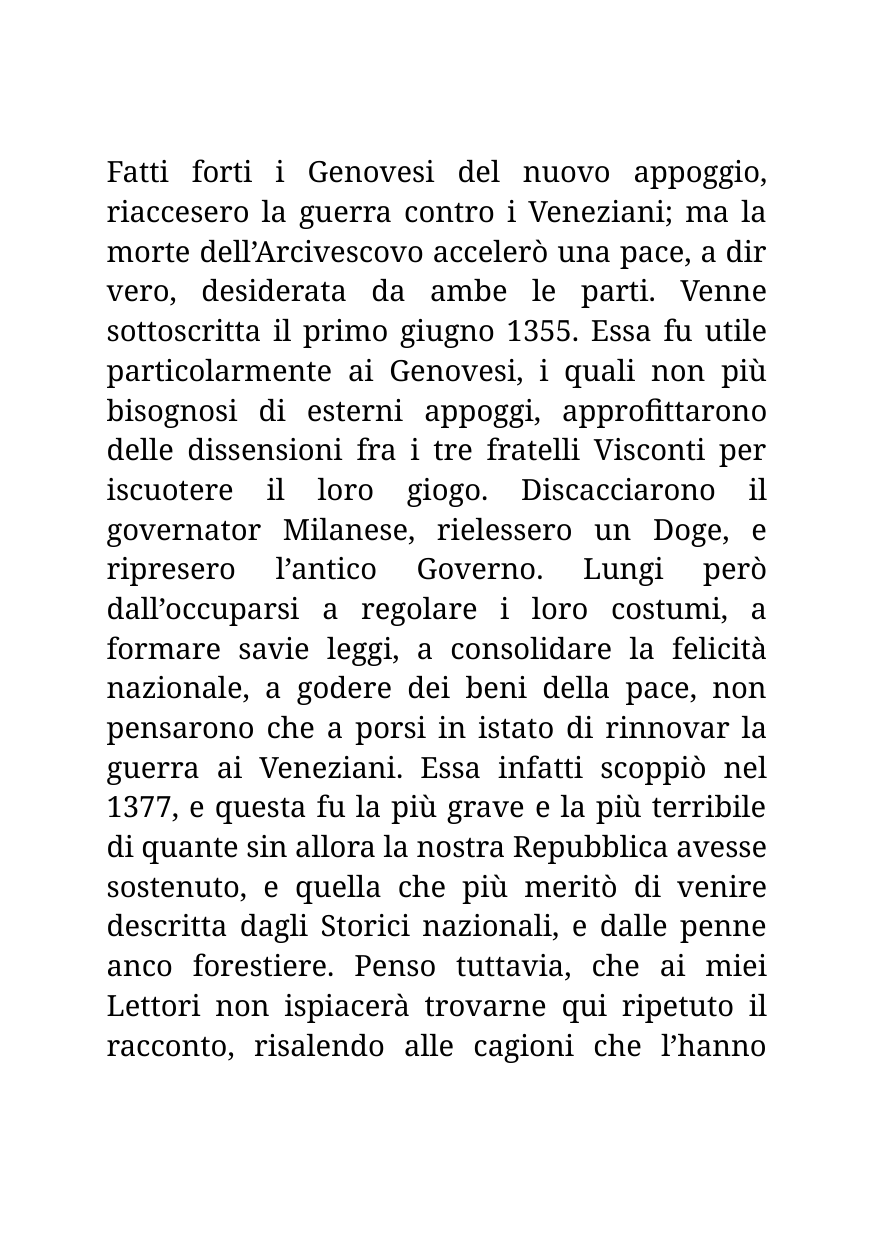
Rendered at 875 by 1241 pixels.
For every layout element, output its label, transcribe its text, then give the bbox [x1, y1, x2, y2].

text Fatti forti i Genovesi del nuovo appoggio, riaccesero la guerra contro i Veneziani; ma la morte dell’Arcivescovo accelerò una pace, a dir vero, desiderata da ambe le parti. Venne sottoscritta il primo giugno 1355. Essa fu utile particolarmente ai Genovesi, i quali non più bisognosi di esterni appoggi, approfittarono delle dissensioni fra i tre fratelli Visconti per iscuotere il loro giogo. Discacciarono il governator Milanese, rielessero un Doge, e ripresero l’antico Governo. Lungi però dall’occuparsi a regolare i loro costumi, a formare savie leggi, a consolidare la felicità nazionale, a godere dei beni della pace, non pensarono che a porsi in istato di rinnovar la guerra ai Veneziani. Essa infatti scoppiò nel 1377, e questa fu la più grave e la più terribile di quante sin allora la nostra Repubblica avesse sostenuto, e quella che più meritò di venire descritta dagli Storici nazionali, e dalle penne anco forestiere. Penso tuttavia, che ai miei Lettori non ispiacerà trovarne qui ripetuto il racconto, risalendo alle cagioni che l’hanno [106, 152, 768, 1064]
